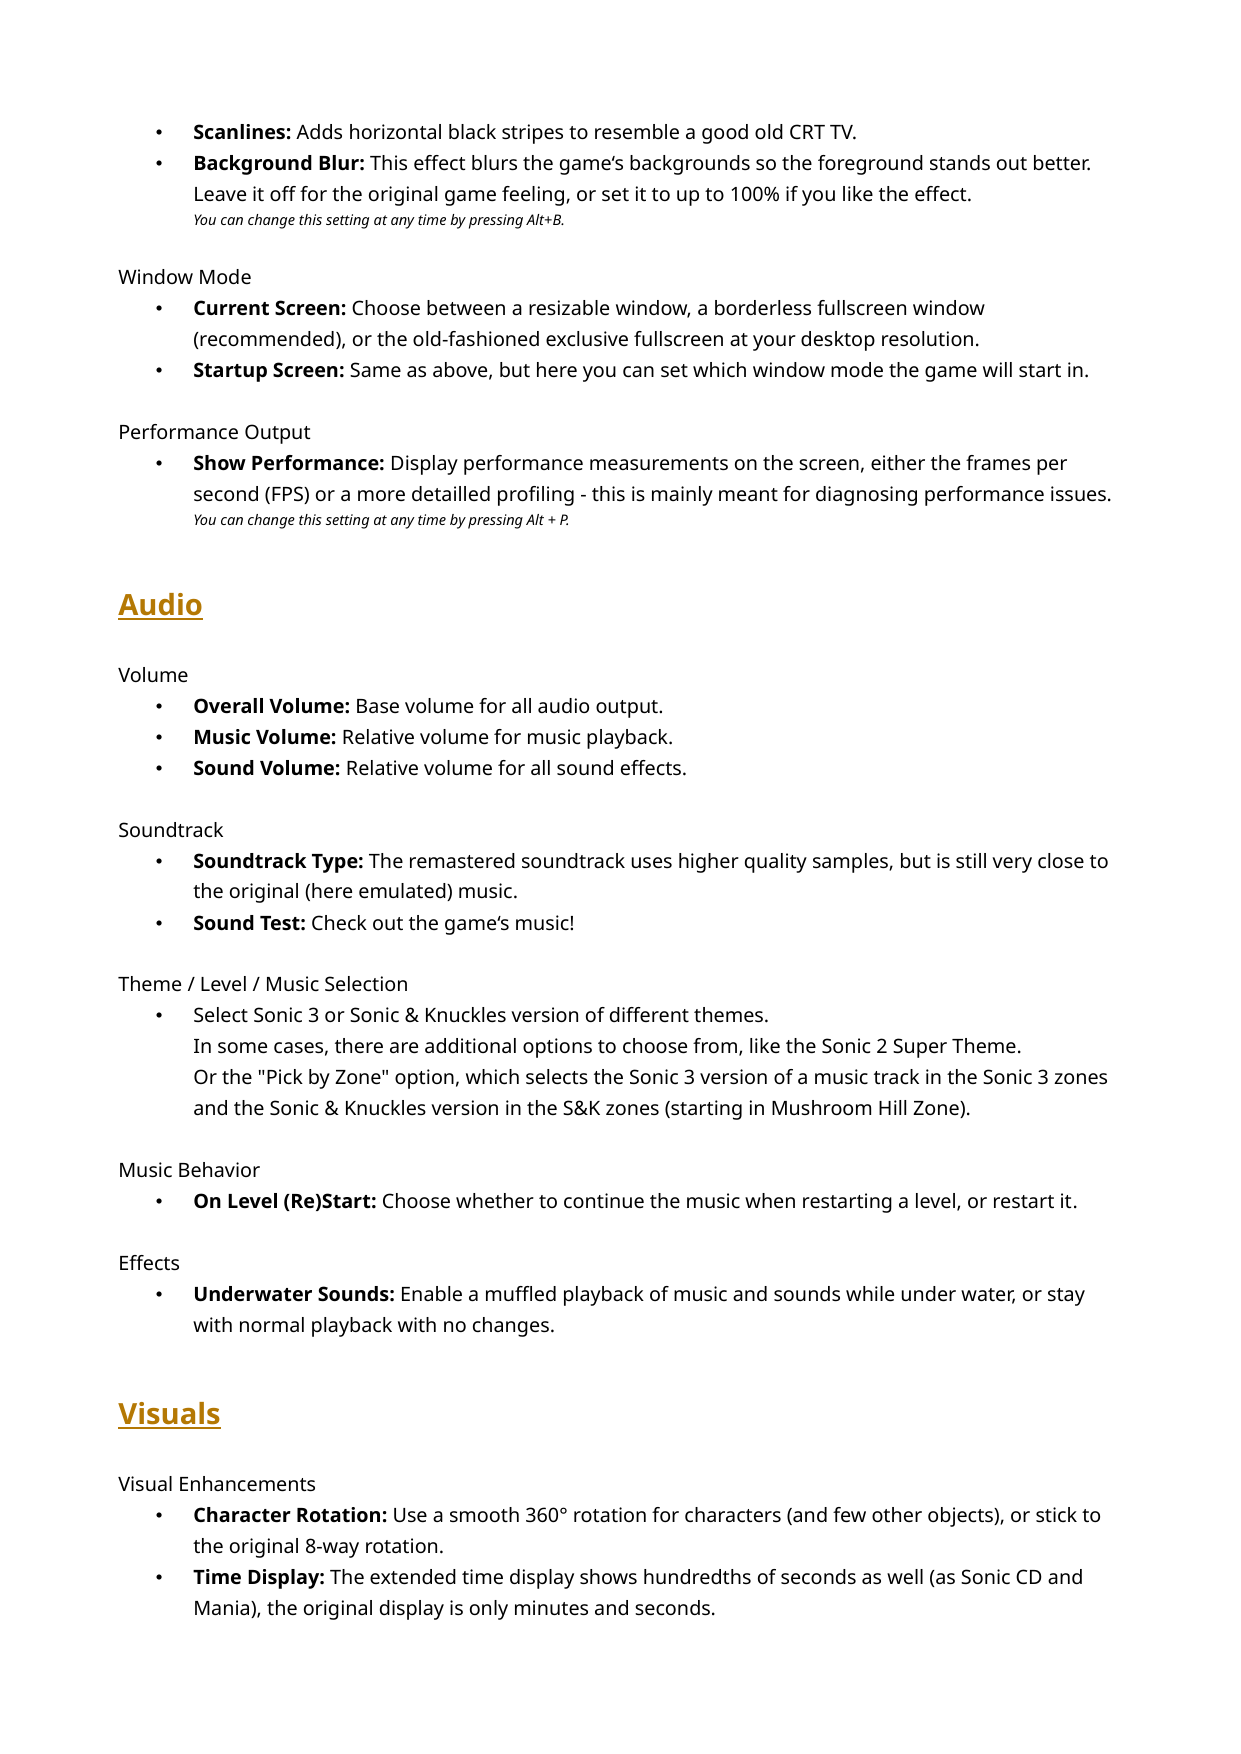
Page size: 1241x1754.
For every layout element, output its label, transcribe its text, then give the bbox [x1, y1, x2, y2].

list Music Volume: Relative volume for music playback. [156, 723, 1122, 750]
subtitle Visuals [118, 1394, 1122, 1433]
text Effects [118, 1249, 1122, 1276]
list Startup Screen: Same as above, but here you can set which window mode the game will start in. [156, 356, 1122, 383]
list Show Performance: Display performance measurements on the screen, either the frames per second (FPS) or a more detailled profiling - this is mainly meant for diagnosing performance issues. You can change this setting at any time by pressing Alt + P. [156, 449, 1122, 530]
subtitle Audio [118, 585, 1122, 624]
text Volume [118, 661, 1122, 688]
list Sound Volume: Relative volume for all sound effects. [156, 754, 1122, 781]
list Time Display: The extended time display shows hundredths of seconds as well (as Sonic CD and Mania), the original display is only minutes and seconds. [156, 1563, 1122, 1621]
list Scanlines: Adds horizontal black stripes to resemble a good old CRT TV. [156, 118, 1122, 145]
list Underwater Sounds: Enable a muffled playback of music and sounds while under water, or stay with normal playback with no changes. [156, 1280, 1122, 1338]
list Sound Test: Check out the game‘s music! [156, 909, 1122, 936]
text Soundtrack [118, 816, 1122, 843]
list Select Sonic 3 or Sonic & Knuckles version of different themes. In some cases, there are additional options to choose from, like the Sonic 2 Super Theme. Or the "Pick by Zone" option, which selects the Sonic 3 version of a music track in the Sonic 3 zones and the Sonic & Knuckles version in the S&K zones (starting in Mushroom Hill Zone). [156, 1002, 1122, 1121]
list Character Rotation: Use a smooth 360° rotation for characters (and few other objects), or stick to the original 8-way rotation. [156, 1501, 1122, 1559]
text Window Mode [118, 264, 1122, 291]
text Visual Enhancements [118, 1470, 1122, 1497]
list On Level (Re)Start: Choose whether to continue the music when restarting a level, or restart it. [156, 1187, 1122, 1214]
list Soundtrack Type: The remastered soundtrack uses higher quality samples, but is still very close to the original (here emulated) music. [156, 847, 1122, 905]
list Background Blur: This effect blurs the game‘s backgrounds so the foreground stands out better. Leave it off for the original game feeling, or set it to up to 100% if you like the effect. You can change this setting at any time by pressing Alt+B. [156, 149, 1122, 230]
list Current Screen: Choose between a resizable window, a borderless fullscreen window (recommended), or the old-fashioned exclusive fullscreen at your desktop resolution. [156, 294, 1122, 352]
text Performance Output [118, 418, 1122, 445]
list Overall Volume: Base volume for all audio output. [156, 692, 1122, 719]
text Theme / Level / Music Selection [118, 971, 1122, 998]
text Music Behavior [118, 1156, 1122, 1183]
